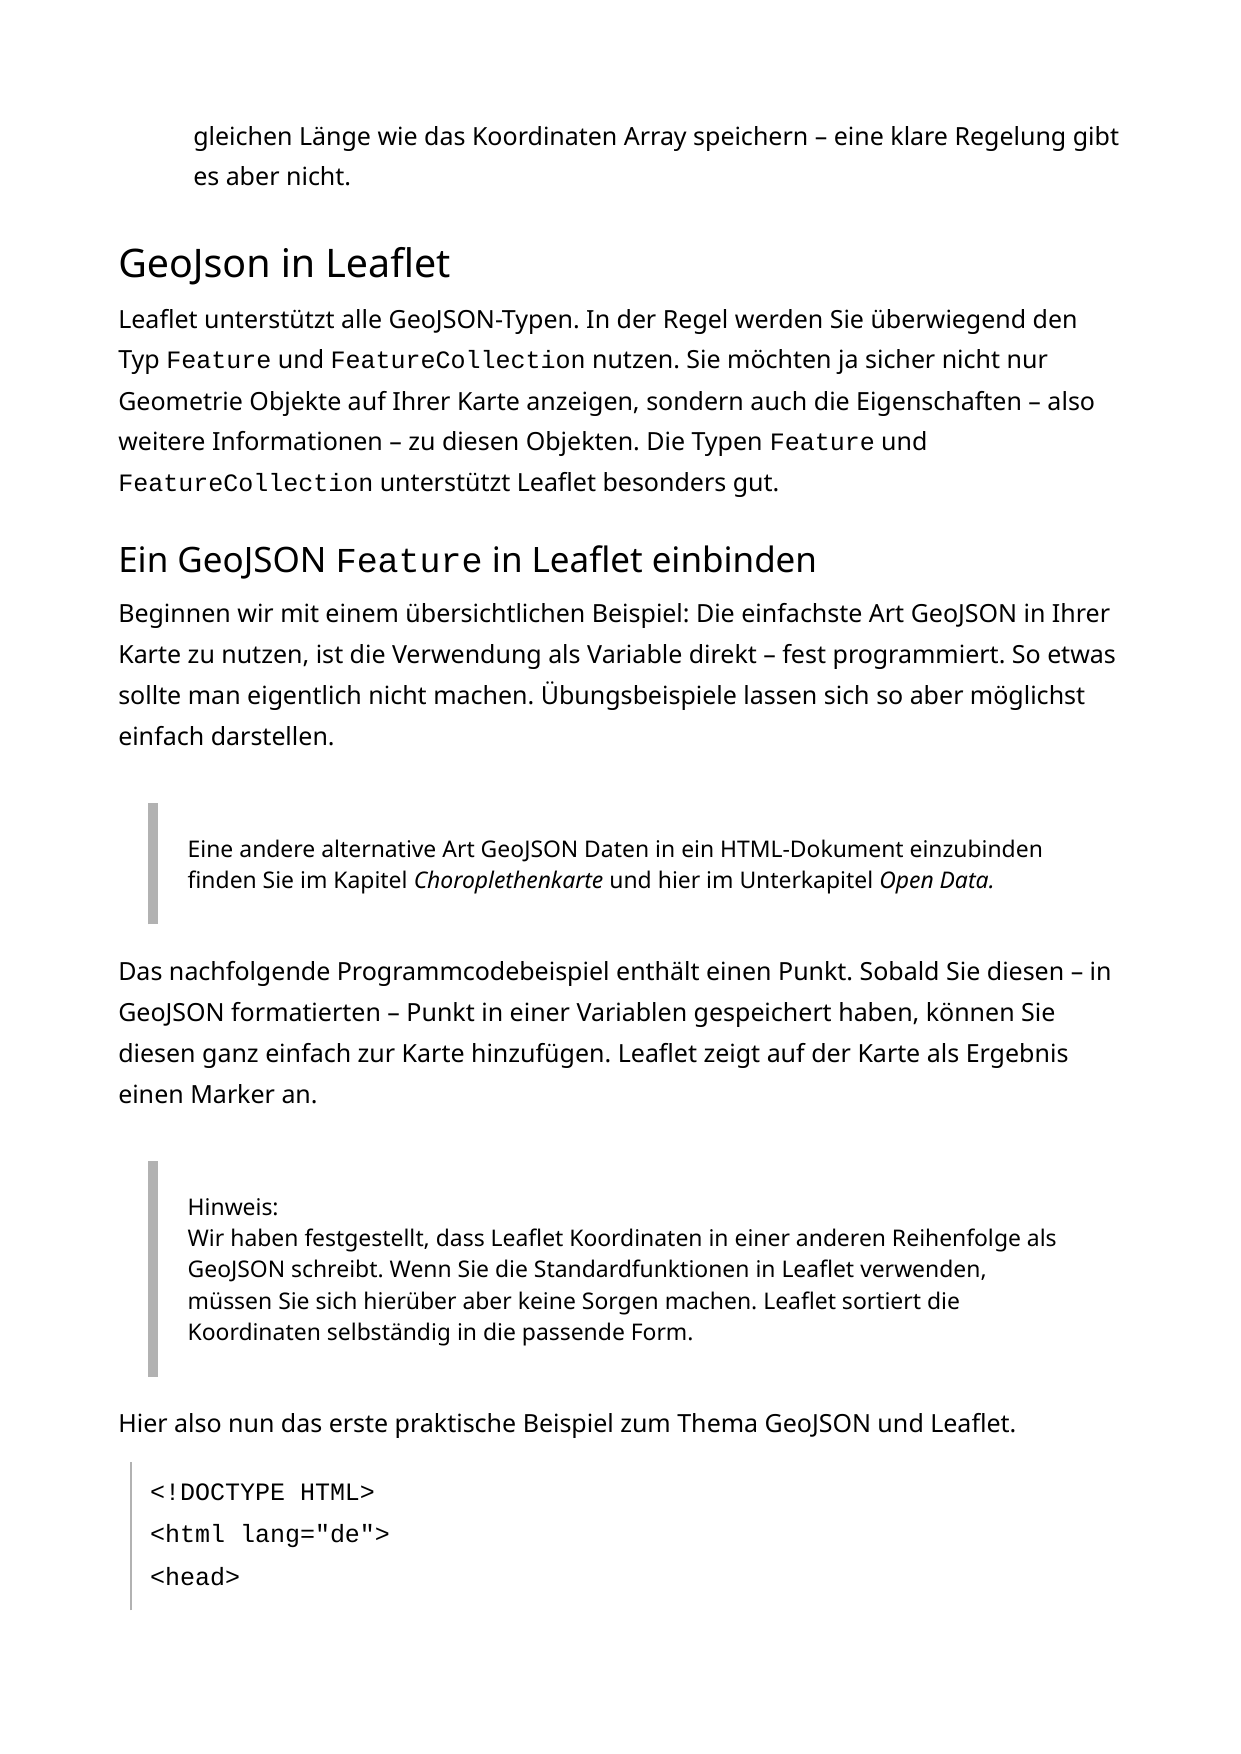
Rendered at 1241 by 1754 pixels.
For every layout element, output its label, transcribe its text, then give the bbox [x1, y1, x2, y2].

text Beginnen wir mit einem übersichtlichen Beispiel: Die einfachste Art GeoJSON in Ihrer Karte zu nutzen, ist die Verwendung als Variable direkt – fest programmiert. So etwas sollte man eigentlich nicht machen. Übungsbeispiele lassen sich so aber möglichst einfach darstellen. [118, 596, 1122, 752]
text Hinweis: Wir haben festgestellt, dass Leaflet Koordinaten in einer anderen Reihenfolge als GeoJSON schreibt. Wenn Sie die Standardfunktionen in Leaflet verwenden, müssen Sie sich hierüber aber keine Sorgen machen. Leaflet sortiert die Koordinaten selbständig in die passende Form. [158, 1161, 1093, 1377]
text <html lang="de"> [132, 1504, 1122, 1547]
subtitle GeoJson in Leaflet [118, 235, 1122, 289]
text <!DOCTYPE HTML> [132, 1462, 1122, 1504]
text <head> [132, 1547, 1122, 1610]
text Hier also nun das erste praktische Beispiel zum Thema GeoJSON und Leaflet. [118, 1406, 1122, 1440]
text Leaflet unterstützt alle GeoJSON-Typen. In der Regel werden Sie überwiegend den Typ Feature und FeatureCollection nutzen. Sie möchten ja sicher nicht nur Geometrie Objekte auf Ihrer Karte anzeigen, sondern auch die Eigenschaften – also weitere Informationen – zu diesen Objekten. Die Typen Feature und FeatureCollection unterstützt Leaflet besonders gut. [118, 301, 1122, 499]
list gleichen Länge wie das Koordinaten Array speichern – eine klare Regelung gibt es aber nicht. [156, 118, 1122, 193]
text Eine andere alternative Art GeoJSON Daten in ein HTML-Dokument einzubinden finden Sie im Kapitel Choroplethenkarte und hier im Unterkapitel Open Data. [158, 803, 1093, 924]
subtitle Ein GeoJSON Feature in Leaflet einbinden [118, 535, 1122, 583]
text Das nachfolgende Programmcodebeispiel enthält einen Punkt. Sobald Sie diesen – in GeoJSON formatierten – Punkt in einer Variablen gespeichert haben, können Sie diesen ganz einfach zur Karte hinzufügen. Leaflet zeigt auf der Karte als Ergebnis einen Marker an. [118, 954, 1122, 1111]
